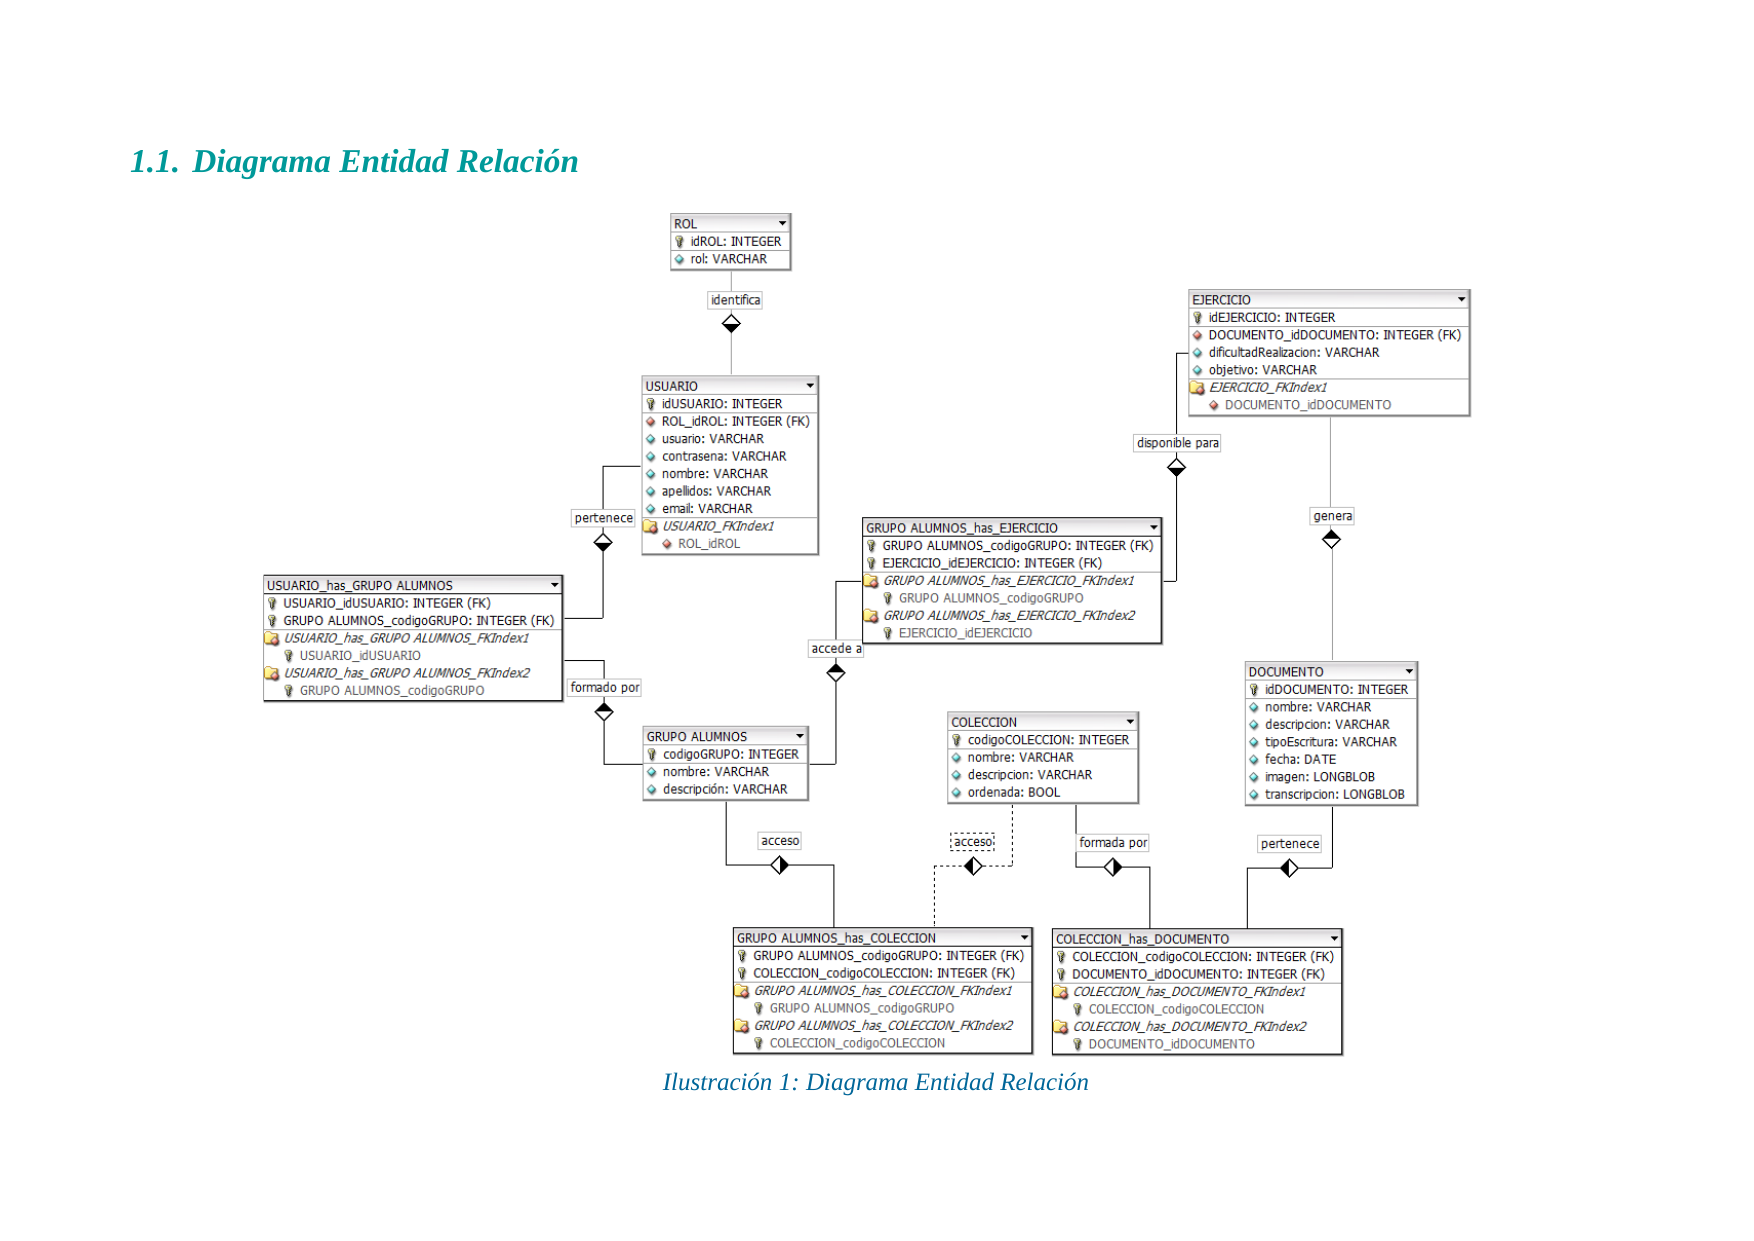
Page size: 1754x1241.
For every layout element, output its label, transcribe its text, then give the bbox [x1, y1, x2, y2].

text Ilustración 1: Diagrama Entidad Relación [263, 1068, 1491, 1096]
picture [263, 213, 1491, 1068]
subtitle Diagrama Entidad Relación [130, 142, 1636, 180]
